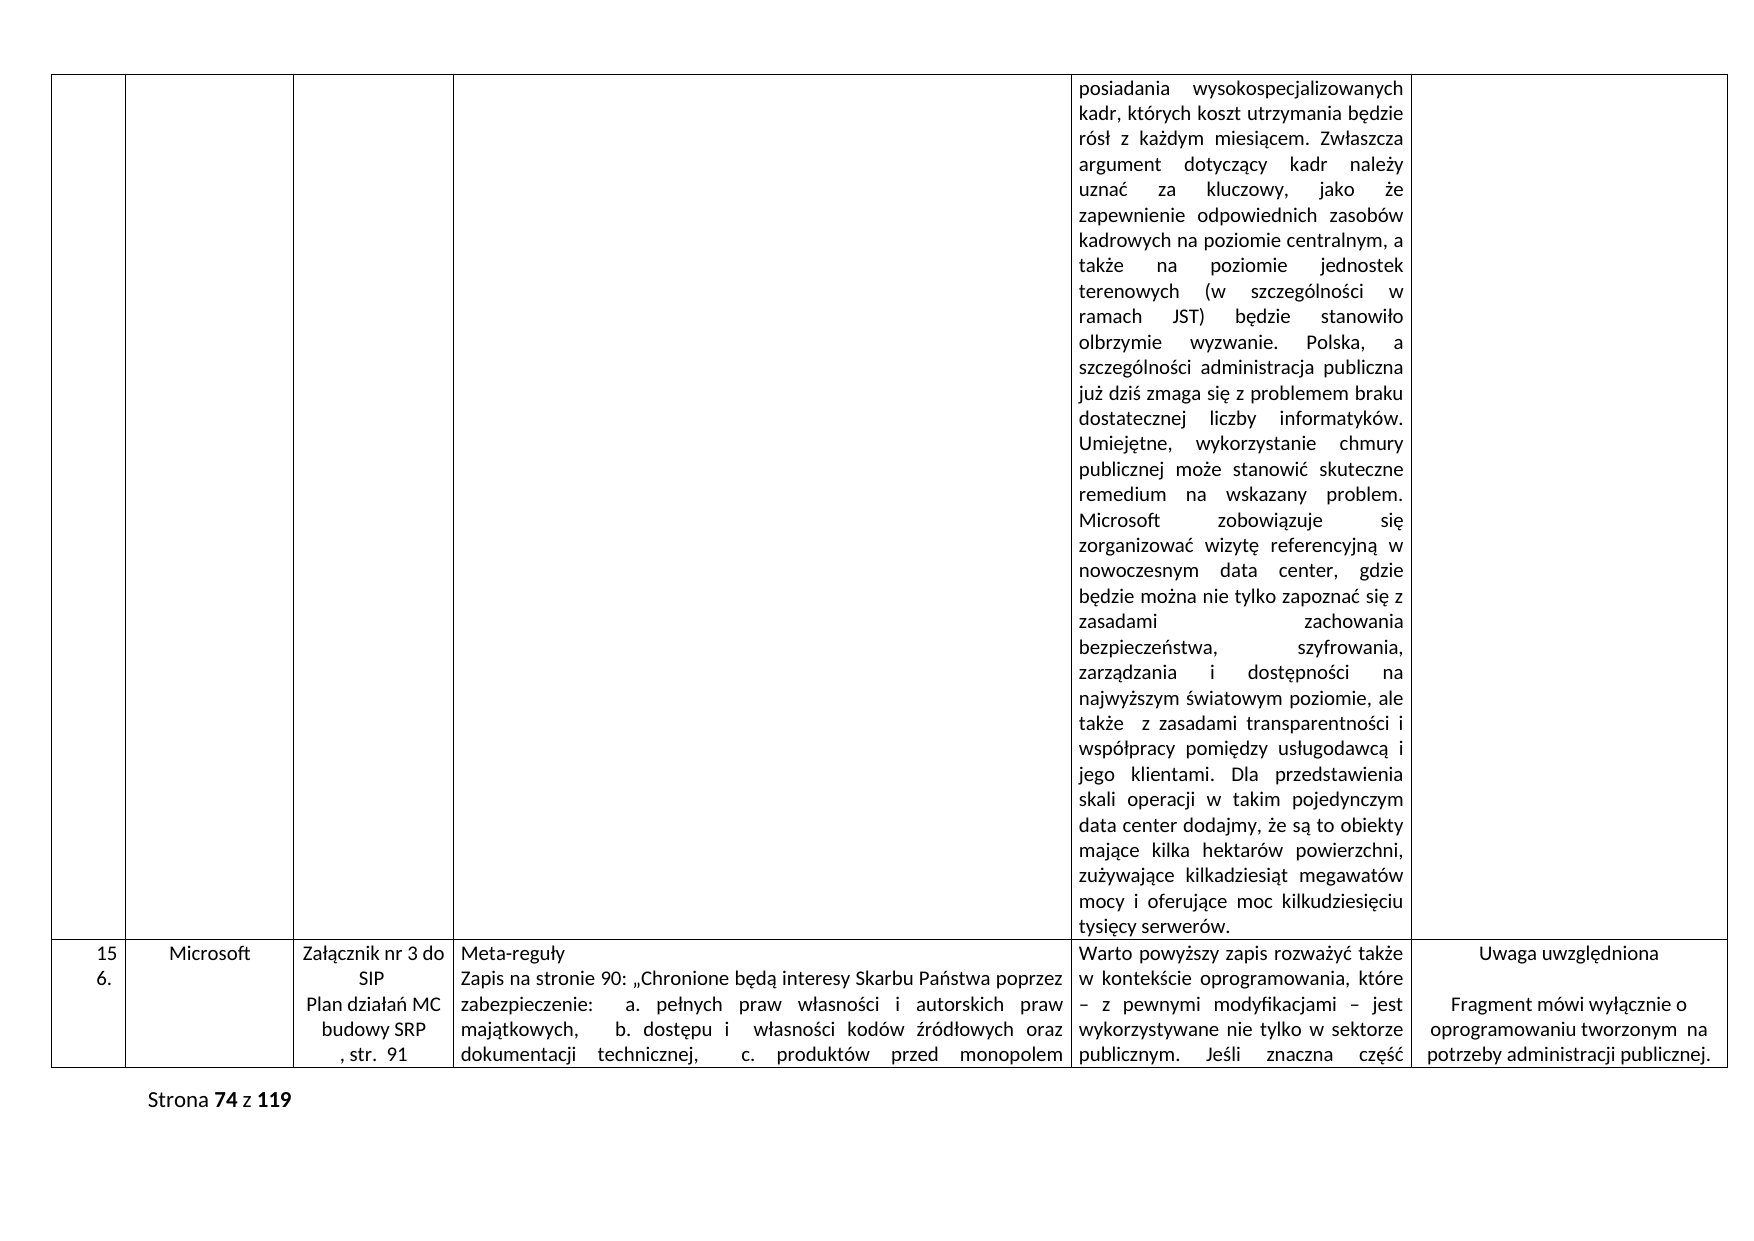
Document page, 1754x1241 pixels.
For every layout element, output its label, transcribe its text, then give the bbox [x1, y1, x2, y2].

table_cell Meta-reguły Zapis na stronie 90: „Chronione będą interesy Skarbu Państwa poprzez zabezpieczenie: a. pełnych praw własności i autorskich praw majątkowych, b. dostępu i własności kodów źródłowych oraz dokumentacji technicznej, c. produktów przed monopolem [454, 940, 1071, 1067]
table_cell [454, 75, 1071, 939]
table_cell Warto powyższy zapis rozważyć także w kontekście oprogramowania, które – z pewnymi modyfikacjami – jest wykorzystywane nie tylko w sektorze publicznym. Jeśli znaczna część [1072, 940, 1411, 1067]
table_cell [1412, 75, 1727, 939]
table_cell [294, 75, 453, 939]
table_cell [52, 75, 125, 939]
table_cell Microsoft [126, 940, 293, 1067]
table_cell [126, 75, 293, 939]
table_cell Załącznik nr 3 do SIP Plan działań MC budowy SRP , str. 91 [294, 940, 453, 1067]
table_cell [52, 940, 125, 1067]
table_cell Uwaga uwzględniona Fragment mówi wyłącznie o oprogramowaniu tworzonym na potrzeby administracji publicznej. [1412, 940, 1727, 1067]
table_cell posiadania wysokospecjalizowanych kadr, których koszt utrzymania będzie rósł z każdym miesiącem. Zwłaszcza argument dotyczący kadr należy uznać za kluczowy, jako że zapewnienie odpowiednich zasobów kadrowych na poziomie centralnym, a także na poziomie jednostek terenowych (w szczególności w ramach JST) będzie stanowiło olbrzymie wyzwanie. Polska, a szczególności administracja publiczna już dziś zmaga się z problemem braku dostatecznej liczby informatyków. Umiejętne, wykorzystanie chmury publicznej może stanowić skuteczne remedium na wskazany problem. Microsoft zobowiązuje się zorganizować wizytę referencyjną w nowoczesnym data center, gdzie będzie można nie tylko zapoznać się z zasadami zachowania bezpieczeństwa, szyfrowania, zarządzania i dostępności na najwyższym światowym poziomie, ale także z zasadami transparentności i współpracy pomiędzy usługodawcą i jego klientami. Dla przedstawienia skali operacji w takim pojedynczym data center dodajmy, że są to obiekty mające kilka hektarów powierzchni, zużywające kilkadziesiąt megawatów mocy i oferujące moc kilkudziesięciu tysięcy serwerów. [1072, 75, 1411, 939]
